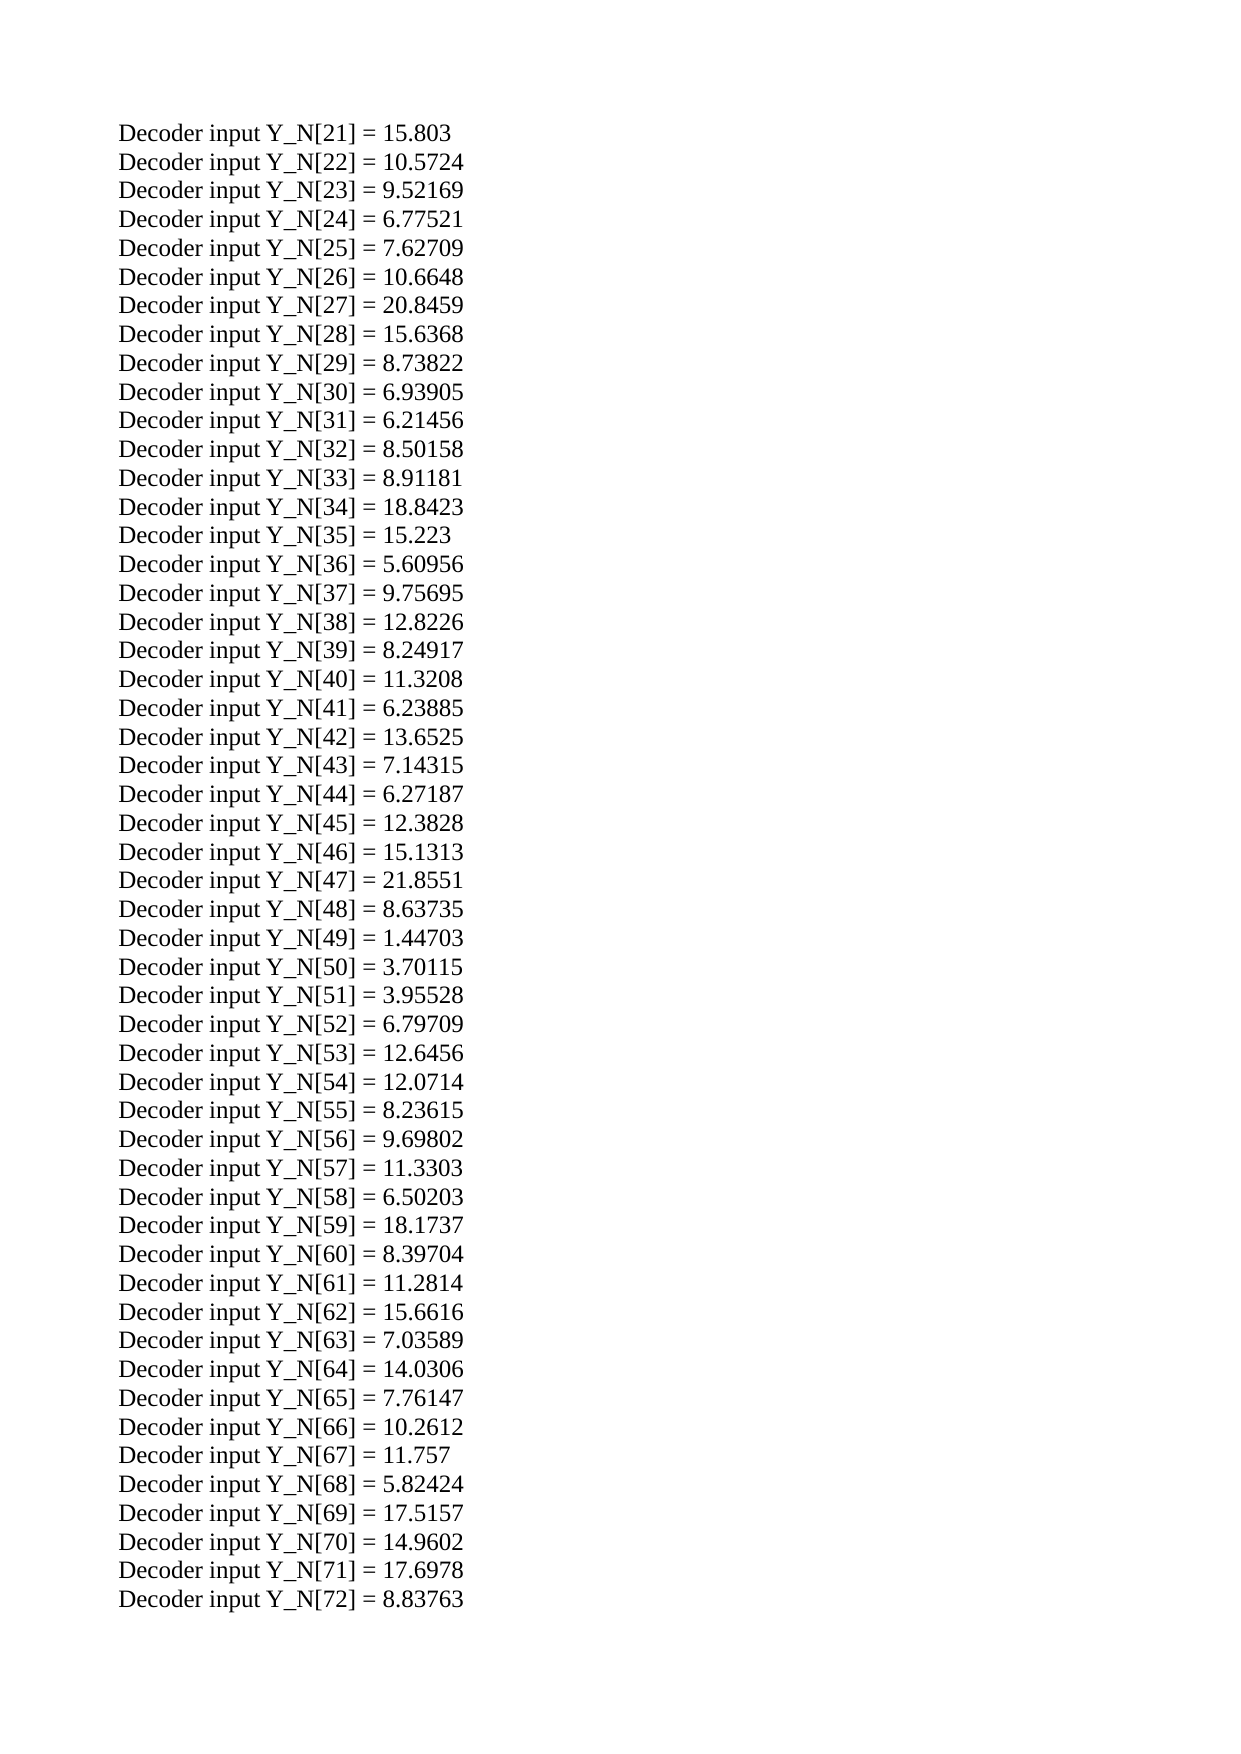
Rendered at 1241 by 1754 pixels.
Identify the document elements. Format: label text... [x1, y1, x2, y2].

text Decoder input Y_N[28] = 15.6368 [118, 319, 1122, 348]
text Decoder input Y_N[56] = 9.69802 [118, 1124, 1122, 1153]
text Decoder input Y_N[43] = 7.14315 [118, 751, 1122, 779]
text Decoder input Y_N[27] = 20.8459 [118, 291, 1122, 319]
text Decoder input Y_N[72] = 8.83763 [118, 1584, 1122, 1613]
text Decoder input Y_N[51] = 3.95528 [118, 981, 1122, 1009]
text Decoder input Y_N[58] = 6.50203 [118, 1182, 1122, 1211]
text Decoder input Y_N[47] = 21.8551 [118, 866, 1122, 894]
text Decoder input Y_N[46] = 15.1313 [118, 837, 1122, 866]
text Decoder input Y_N[69] = 17.5157 [118, 1498, 1122, 1527]
text Decoder input Y_N[42] = 13.6525 [118, 722, 1122, 751]
text Decoder input Y_N[53] = 12.6456 [118, 1038, 1122, 1067]
text Decoder input Y_N[66] = 10.2612 [118, 1412, 1122, 1441]
text Decoder input Y_N[67] = 11.757 [118, 1441, 1122, 1469]
text Decoder input Y_N[57] = 11.3303 [118, 1153, 1122, 1182]
text Decoder input Y_N[22] = 10.5724 [118, 147, 1122, 176]
text Decoder input Y_N[21] = 15.803 [118, 118, 1122, 147]
text Decoder input Y_N[48] = 8.63735 [118, 894, 1122, 923]
text Decoder input Y_N[55] = 8.23615 [118, 1096, 1122, 1124]
text Decoder input Y_N[54] = 12.0714 [118, 1067, 1122, 1096]
text Decoder input Y_N[60] = 8.39704 [118, 1239, 1122, 1268]
text Decoder input Y_N[24] = 6.77521 [118, 204, 1122, 233]
text Decoder input Y_N[39] = 8.24917 [118, 636, 1122, 664]
text Decoder input Y_N[32] = 8.50158 [118, 434, 1122, 463]
text Decoder input Y_N[26] = 10.6648 [118, 262, 1122, 291]
text Decoder input Y_N[29] = 8.73822 [118, 348, 1122, 377]
text Decoder input Y_N[71] = 17.6978 [118, 1556, 1122, 1584]
text Decoder input Y_N[70] = 14.9602 [118, 1527, 1122, 1556]
text Decoder input Y_N[41] = 6.23885 [118, 693, 1122, 722]
text Decoder input Y_N[30] = 6.93905 [118, 377, 1122, 406]
text Decoder input Y_N[31] = 6.21456 [118, 406, 1122, 434]
text Decoder input Y_N[68] = 5.82424 [118, 1469, 1122, 1498]
text Decoder input Y_N[38] = 12.8226 [118, 607, 1122, 636]
text Decoder input Y_N[65] = 7.76147 [118, 1383, 1122, 1412]
text Decoder input Y_N[52] = 6.79709 [118, 1009, 1122, 1038]
text Decoder input Y_N[25] = 7.62709 [118, 233, 1122, 262]
text Decoder input Y_N[62] = 15.6616 [118, 1297, 1122, 1326]
text Decoder input Y_N[44] = 6.27187 [118, 779, 1122, 808]
text Decoder input Y_N[45] = 12.3828 [118, 808, 1122, 837]
text Decoder input Y_N[64] = 14.0306 [118, 1354, 1122, 1383]
text Decoder input Y_N[35] = 15.223 [118, 521, 1122, 549]
text Decoder input Y_N[50] = 3.70115 [118, 952, 1122, 981]
text Decoder input Y_N[61] = 11.2814 [118, 1268, 1122, 1297]
text Decoder input Y_N[36] = 5.60956 [118, 549, 1122, 578]
text Decoder input Y_N[23] = 9.52169 [118, 176, 1122, 204]
text Decoder input Y_N[40] = 11.3208 [118, 664, 1122, 693]
text Decoder input Y_N[34] = 18.8423 [118, 492, 1122, 521]
text Decoder input Y_N[63] = 7.03589 [118, 1326, 1122, 1354]
text Decoder input Y_N[37] = 9.75695 [118, 578, 1122, 607]
text Decoder input Y_N[33] = 8.91181 [118, 463, 1122, 492]
text Decoder input Y_N[49] = 1.44703 [118, 923, 1122, 952]
text Decoder input Y_N[59] = 18.1737 [118, 1211, 1122, 1239]
